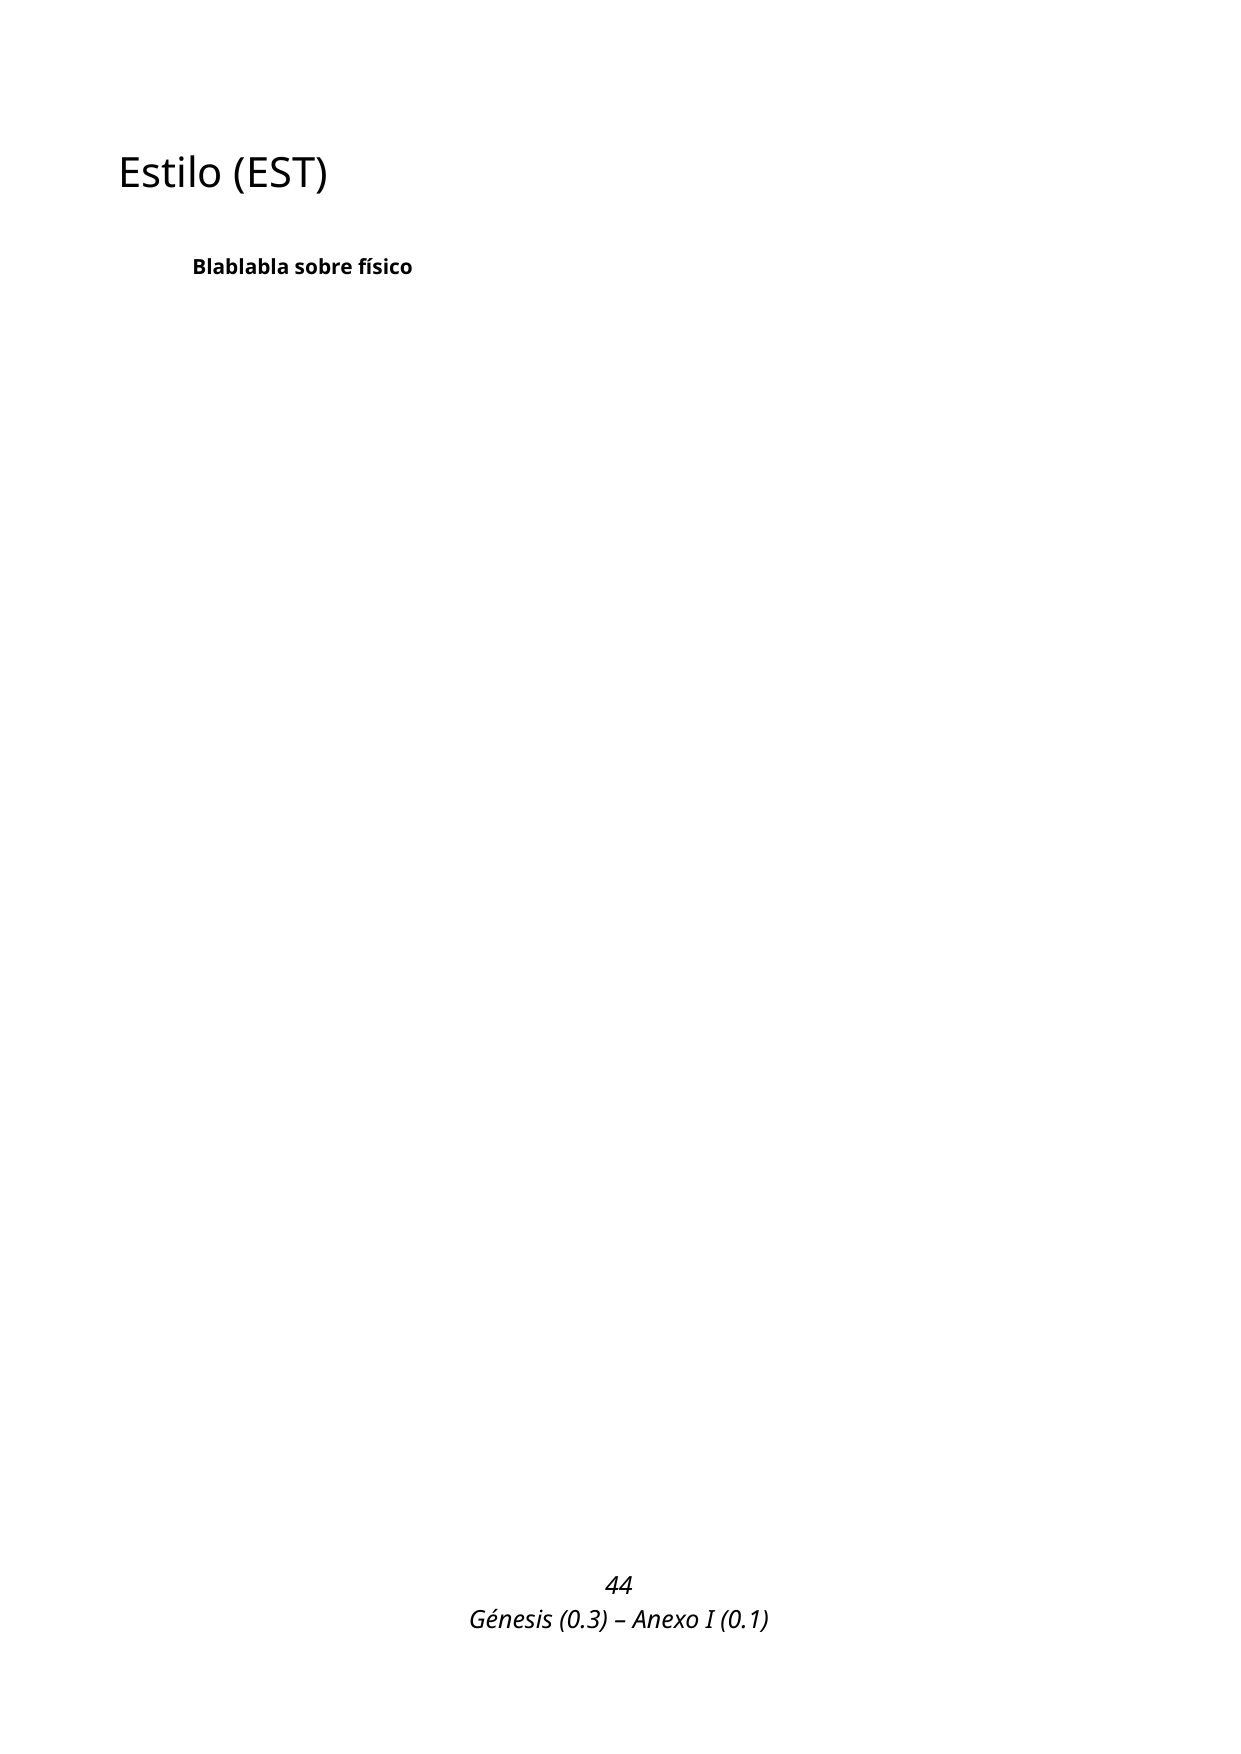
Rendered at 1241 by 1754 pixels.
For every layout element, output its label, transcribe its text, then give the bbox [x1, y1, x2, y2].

text Blablabla sobre físico [118, 252, 1122, 281]
subtitle Estilo (EST) [118, 143, 1122, 200]
